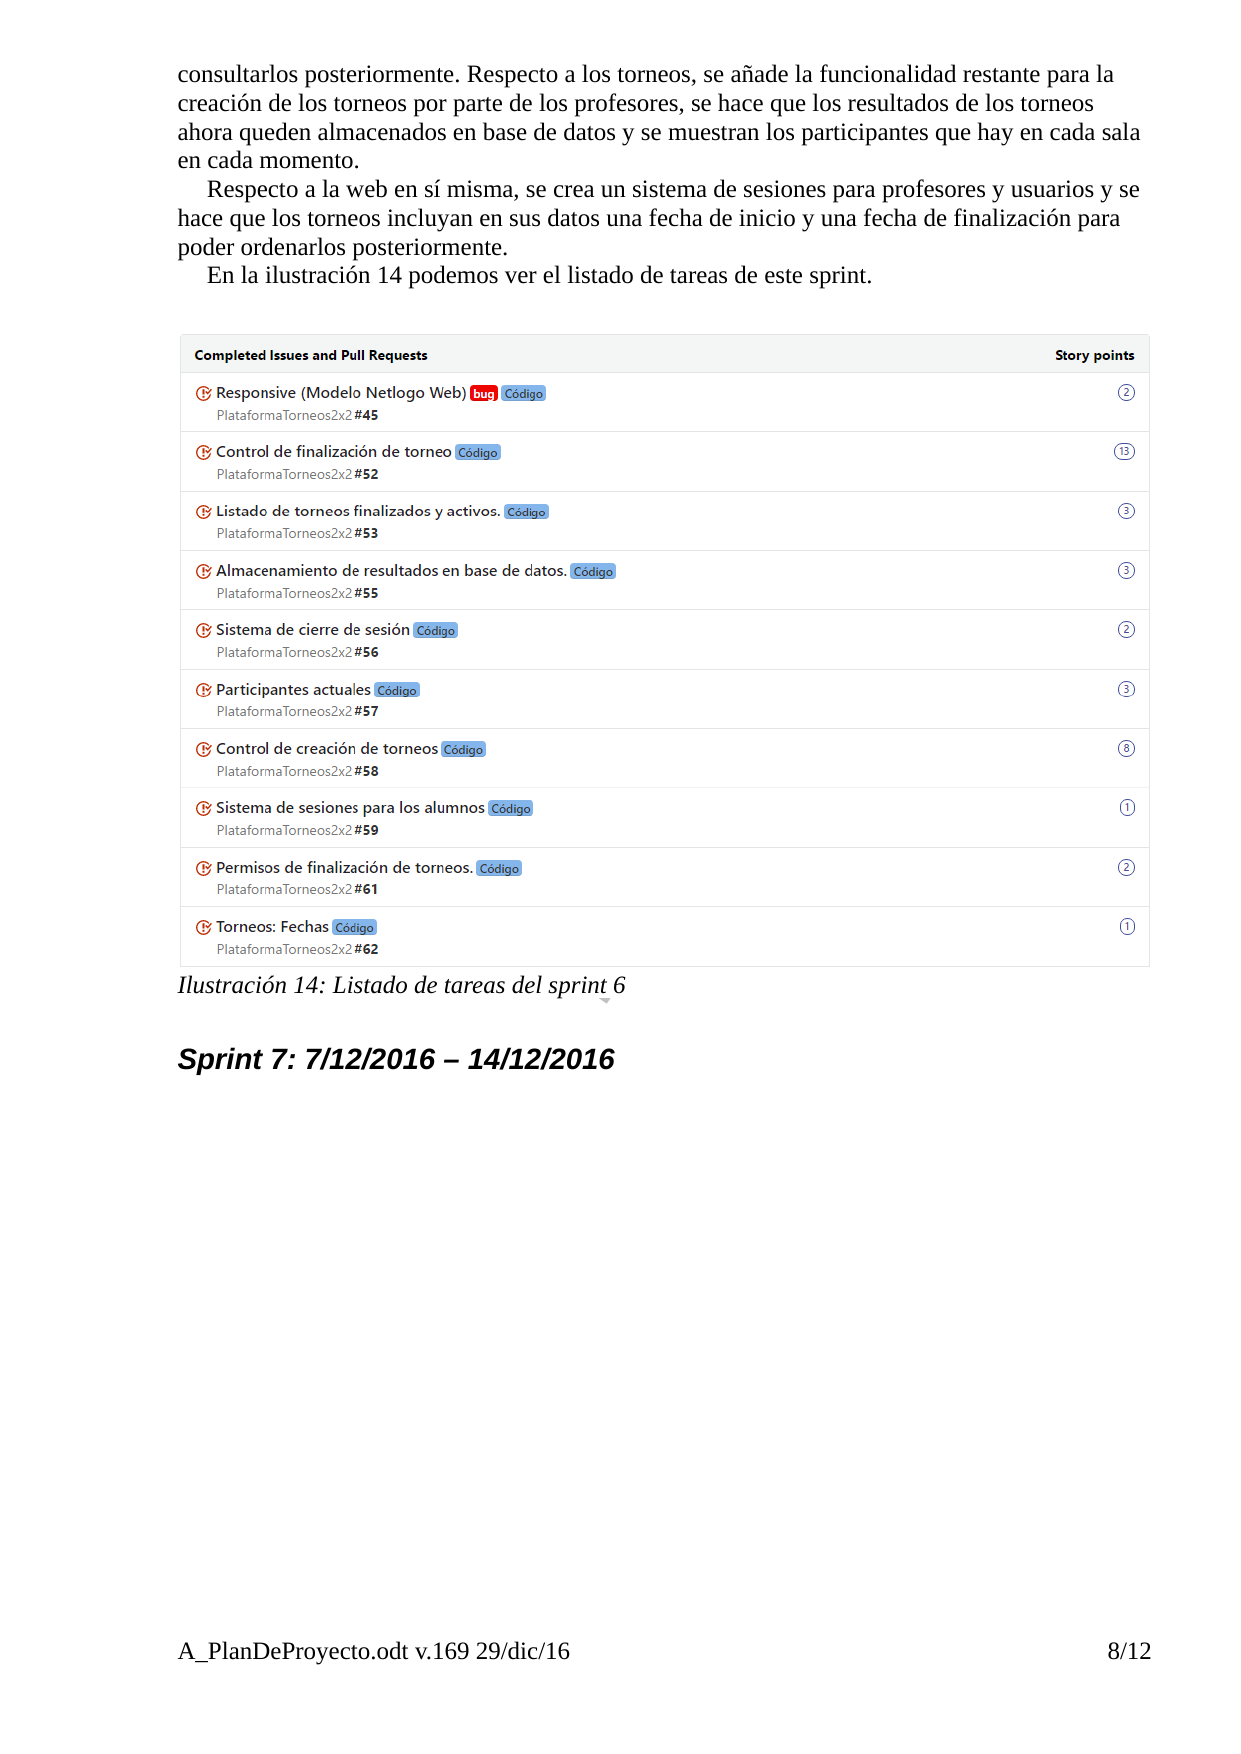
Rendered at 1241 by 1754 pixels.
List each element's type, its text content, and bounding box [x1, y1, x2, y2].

text En la ilustración 14 podemos ver el listado de tareas de este sprint. [177, 260, 1152, 289]
text Ilustración 14: Listado de tareas del sprint 6 [177, 970, 1152, 998]
text consultarlos posteriormente. Respecto a los torneos, se añade la funcionalidad restante para la creación de los torneos por parte de los profesores, se hace que los resultados de los torneos ahora queden almacenados en base de datos y se muestran los participantes que hay en cada sala en cada momento. [177, 59, 1152, 174]
text Respecto a la web en sí misma, se crea un sistema de sesiones para profesores y usuarios y se hace que los torneos incluyan en sus datos una fecha de inicio y una fecha de finalización para poder ordenarlos posteriormente. [177, 174, 1152, 260]
subtitle Sprint 7: 7/12/2016 – 14/12/2016 [177, 1042, 1152, 1076]
picture [177, 330, 1152, 970]
